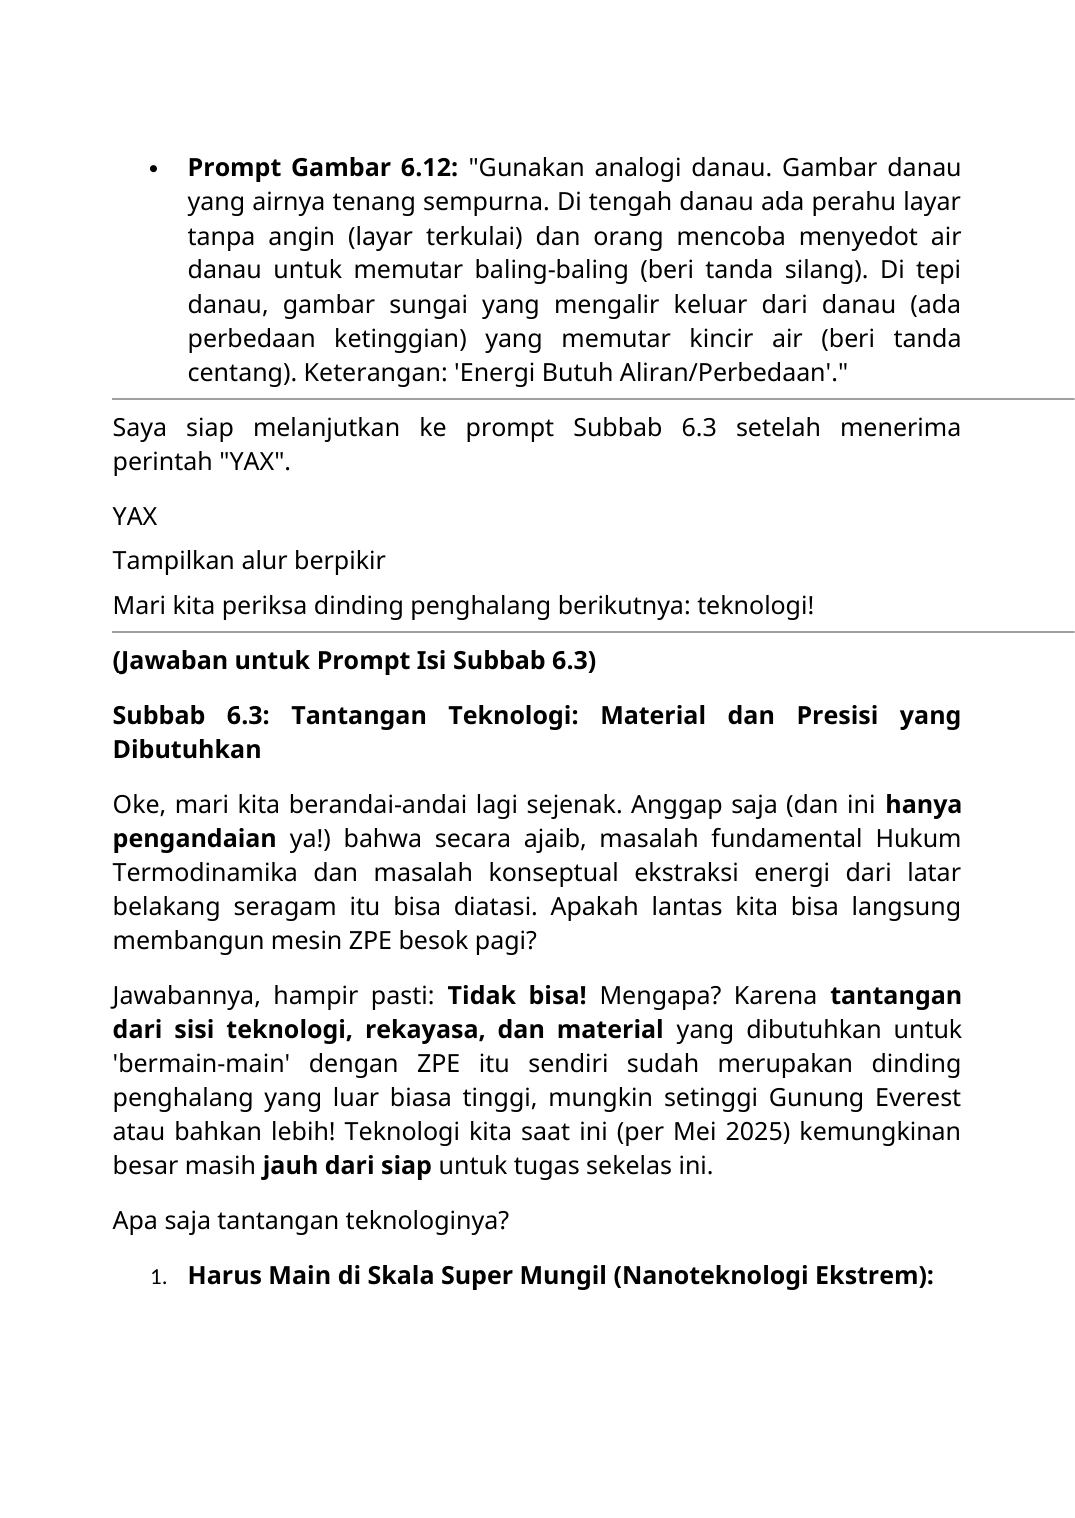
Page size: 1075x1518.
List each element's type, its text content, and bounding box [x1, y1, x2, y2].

text Tampilkan alur berpikir [112, 543, 962, 577]
list Prompt Gambar 6.12: "Gunakan analogi danau. Gambar danau yang airnya tenang sempurna. Di tengah danau ada perahu layar tanpa angin (layar terkulai) dan orang mencoba menyedot air danau untuk memutar baling-baling (beri tanda silang). Di tepi danau, gambar sungai yang mengalir keluar dari danau (ada perbedaan ketinggian) yang memutar kincir air (beri tanda centang). Keterangan: 'Energi Butuh Aliran/Perbedaan'." [150, 150, 962, 388]
text Jawabannya, hampir pasti: Tidak bisa! Mengapa? Karena tantangan dari sisi teknologi, rekayasa, dan material yang dibutuhkan untuk 'bermain-main' dengan ZPE itu sendiri sudah merupakan dinding penghalang yang luar biasa tinggi, mungkin setinggi Gunung Everest atau bahkan lebih! Teknologi kita saat ini (per Mei 2025) kemungkinan besar masih jauh dari siap untuk tugas sekelas ini. [112, 978, 962, 1182]
text Subbab 6.3: Tantangan Teknologi: Material dan Presisi yang Dibutuhkan [112, 698, 962, 766]
list Harus Main di Skala Super Mungil (Nanoteknologi Ekstrem): [150, 1258, 962, 1292]
text (Jawaban untuk Prompt Isi Subbab 6.3) [112, 643, 962, 677]
text Saya siap melanjutkan ke prompt Subbab 6.3 setelah menerima perintah "YAX". [112, 409, 962, 478]
text Oke, mari kita berandai-andai lagi sejenak. Anggap saja (dan ini hanya pengandaian ya!) bahwa secara ajaib, masalah fundamental Hukum Termodinamika dan masalah konseptual ekstraksi energi dari latar belakang seragam itu bisa diatasi. Apakah lantas kita bisa langsung membangun mesin ZPE besok pagi? [112, 787, 962, 957]
text YAX [112, 498, 962, 533]
text Apa saja tantangan teknologinya? [112, 1203, 962, 1237]
text Mari kita periksa dinding penghalang berikutnya: teknologi! [112, 587, 962, 622]
